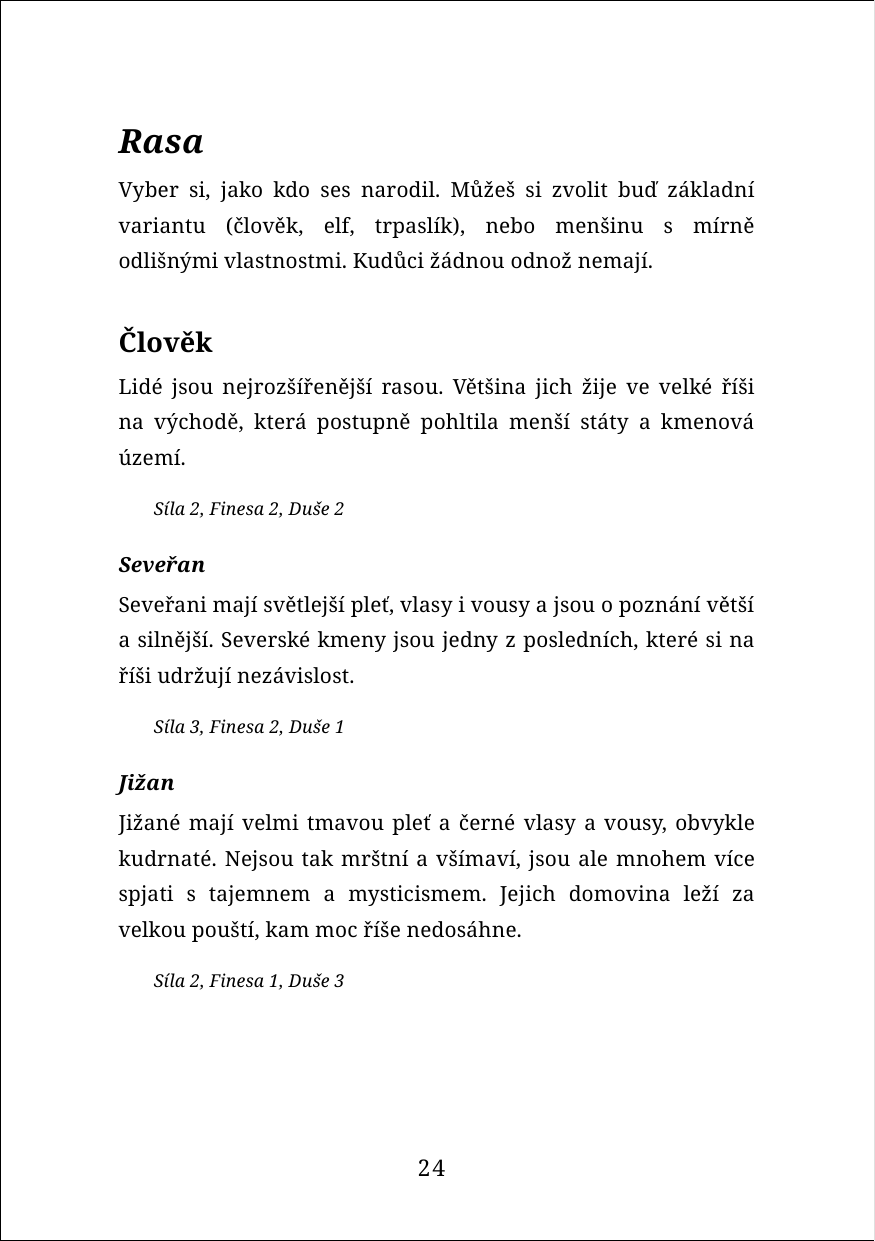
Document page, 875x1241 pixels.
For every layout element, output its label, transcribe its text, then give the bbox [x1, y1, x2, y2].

list Síla 2, Finesa 2, Duše 2 [154, 496, 756, 520]
list Síla 3, Finesa 2, Duše 1 [154, 714, 756, 738]
list Síla 2, Finesa 1, Duše 3 [154, 968, 756, 992]
text Jižané mají velmi tmavou pleť a černé vlasy a vousy, obvykle kudrnaté. Nejsou tak mrštní a všímaví, jsou ale mnohem více spjati s tajemnem a mysticismem. Jejich domovina leží za velkou pouští, kam moc říše nedosáhne. [118, 808, 756, 943]
text Seveřani mají světlejší pleť, vlasy i vousy a jsou o poznání větší a silnější. Severské kmeny jsou jedny z posledních, které si na říši udržují nezávislost. [118, 590, 756, 689]
text Lidé jsou nejrozšířenější rasou. Většina jich žije ve velké říši na východě, která postupně pohltila menší státy a kmenová území. [118, 372, 756, 471]
text Vyber si, jako kdo ses narodil. Můžeš si zvolit buď základní variantu (člověk, elf, trpaslík), nebo menšinu s mírně odlišnými vlastnostmi. Kudůci žádnou odnož nemají. [118, 175, 756, 275]
subtitle Rasa [118, 118, 756, 164]
subtitle Seveřan [118, 550, 756, 578]
subtitle Člověk [118, 323, 756, 360]
subtitle Jižan [118, 768, 756, 796]
